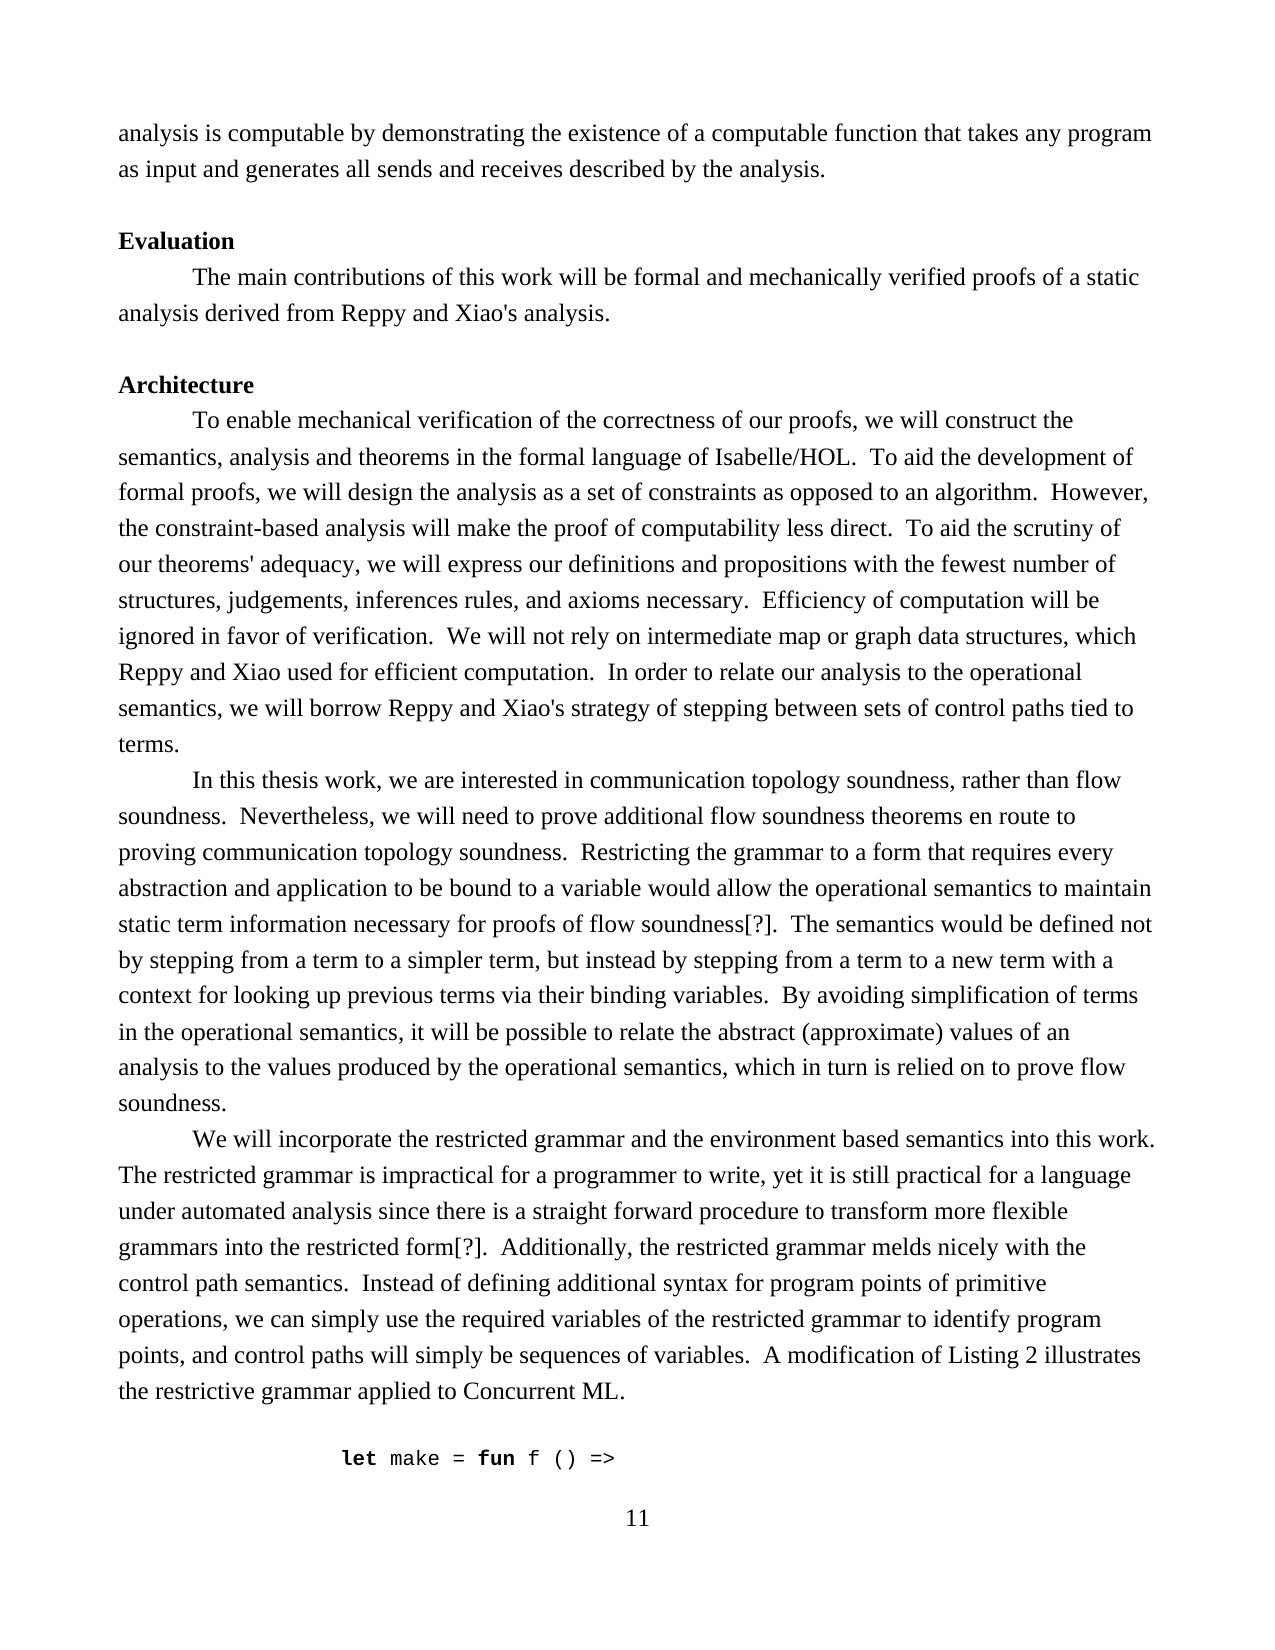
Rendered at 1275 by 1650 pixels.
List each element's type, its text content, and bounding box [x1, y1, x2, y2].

text The main contributions of this work will be formal and mechanically verified proofs of a static analysis derived from Reppy and Xiao's analysis. [118, 262, 1157, 327]
text analysis is computable by demonstrating the existence of a computable function that takes any program as input and generates all sends and receives described by the analysis. [118, 118, 1157, 183]
text Architecture [118, 370, 1157, 398]
text Evaluation [118, 226, 1157, 255]
text We will incorporate the restricted grammar and the environment based semantics into this work. The restricted grammar is impractical for a programmer to write, yet it is still practical for a language under automated analysis since there is a straight forward procedure to transform more flexible grammars into the restricted form[?]. Additionally, the restricted grammar melds nicely with the control path semantics. Instead of defining additional syntax for program points of primitive operations, we can simply use the required variables of the restricted grammar to identify program points, and control paths will simply be sequences of variables. A modification of Listing 2 illustrates the restrictive grammar applied to Concurrent ML. [118, 1124, 1157, 1405]
text In this thesis work, we are interested in communication topology soundness, rather than flow soundness. Nevertheless, we will need to prove additional flow soundness theorems en route to proving communication topology soundness. Restricting the grammar to a form that requires every abstraction and application to be bound to a variable would allow the operational semantics to maintain static term information necessary for proofs of flow soundness[?]. The semantics would be defined not by stepping from a term to a simpler term, but instead by stepping from a term to a new term with a context for looking up previous terms via their binding variables. By avoiding simplification of terms in the operational semantics, it will be possible to relate the abstract (approximate) values of an analysis to the values produced by the operational semantics, which in turn is relied on to prove flow soundness. [118, 765, 1157, 1117]
text To enable mechanical verification of the correctness of our proofs, we will construct the semantics, analysis and theorems in the formal language of Isabelle/HOL. To aid the development of formal proofs, we will design the analysis as a set of constraints as opposed to an algorithm. However, the constraint-based analysis will make the proof of computability less direct. To aid the scrutiny of our theorems' adequacy, we will express our definitions and propositions with the fewest number of structures, judgements, inferences rules, and axioms necessary. Efficiency of computation will be ignored in favor of verification. We will not rely on intermediate map or graph data structures, which Reppy and Xiao used for efficient computation. In order to relate our analysis to the operational semantics, we will borrow Reppy and Xiao's strategy of stepping between sets of control paths tied to terms. [118, 406, 1157, 758]
text let make = fun f () => [340, 1448, 1157, 1471]
